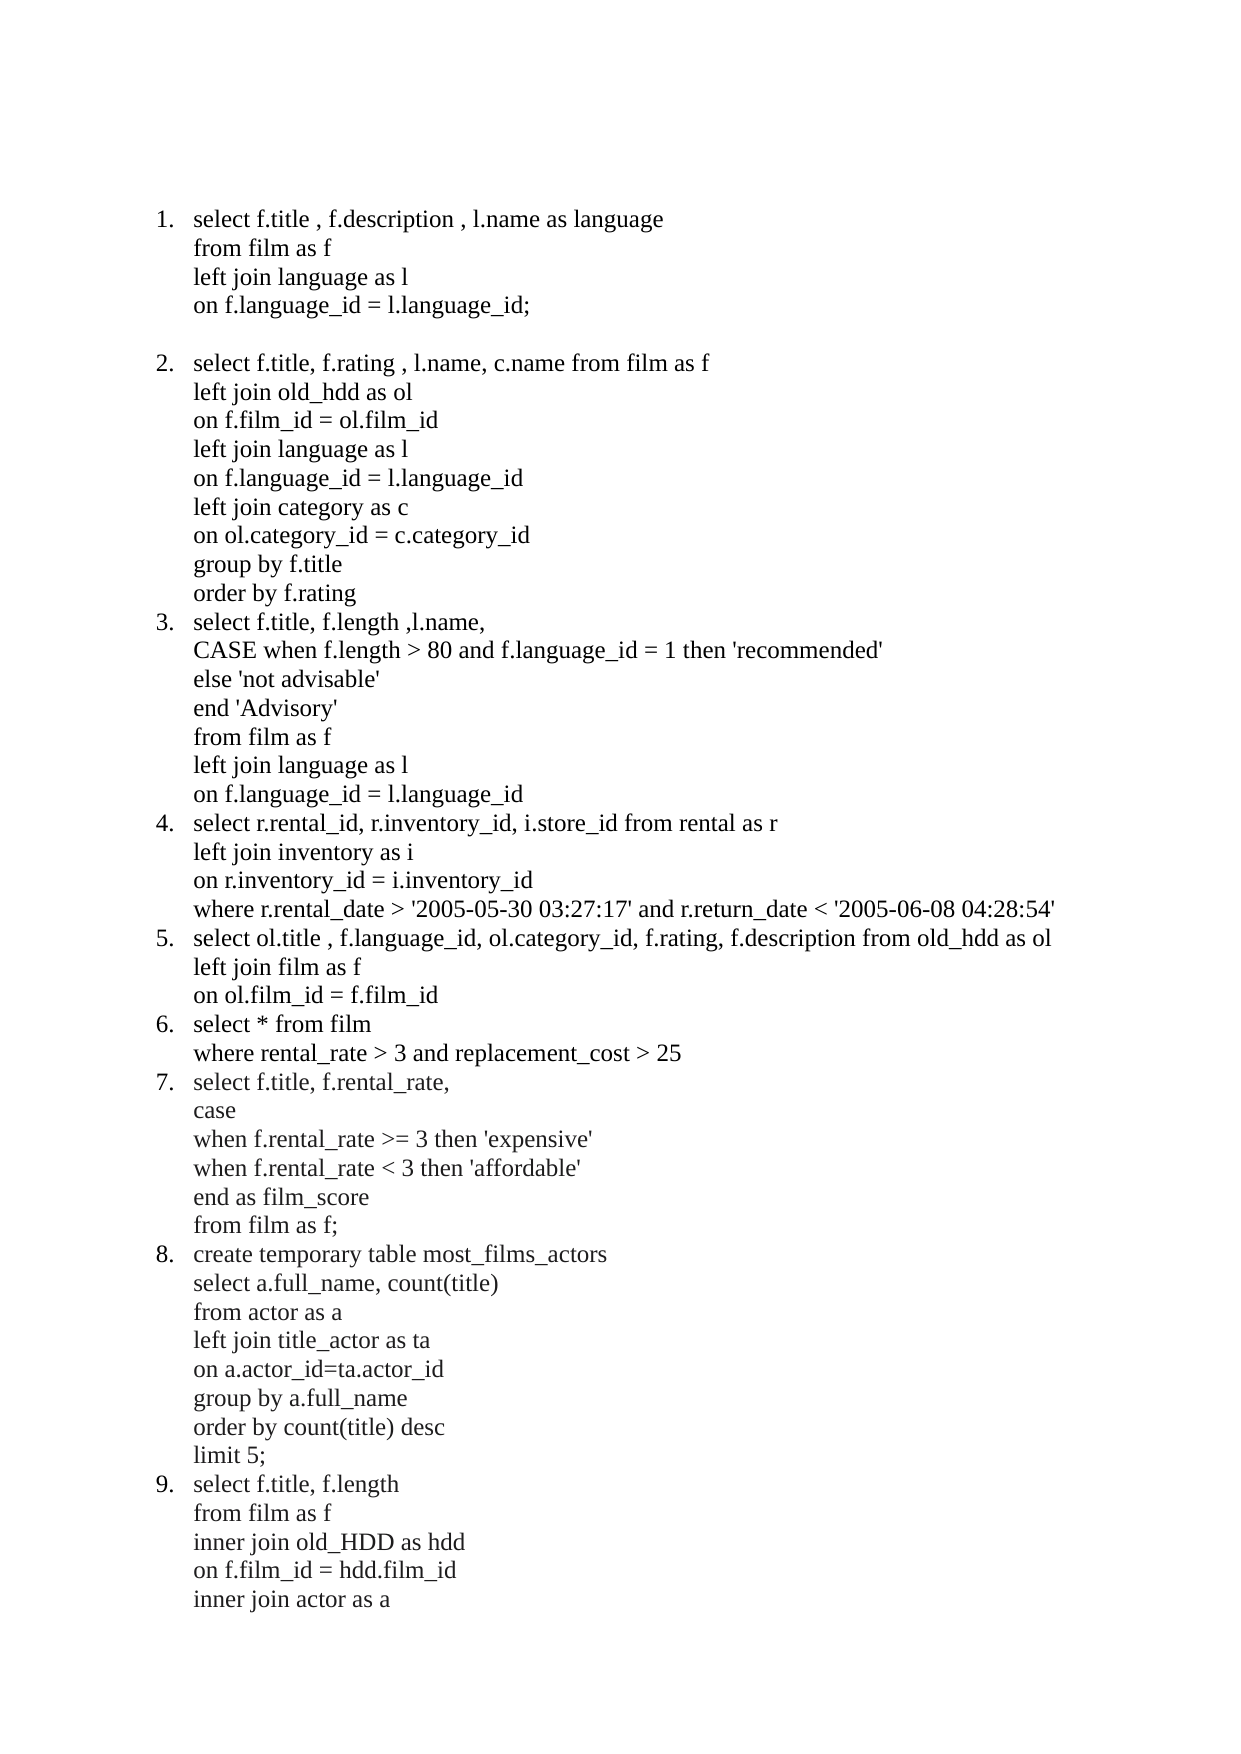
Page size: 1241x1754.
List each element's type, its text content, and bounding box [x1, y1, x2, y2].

list select f.title , f.description , l.name as language from film as f left join language as l on f.language_id = l.language_id; [156, 204, 1122, 319]
list create temporary table most_films_actors select a.full_name, count(title) from actor as a left join title_actor as ta on a.actor_id=ta.actor_id group by a.full_name order by count(title) desc limit 5; [156, 1239, 1122, 1469]
list select * from film where rental_rate > 3 and replacement_cost > 25 [156, 1009, 1122, 1067]
list select f.title, f.length ,l.name, CASE when f.length > 80 and f.language_id = 1 then 'recommended' else 'not advisable' end 'Advisory' from film as f left join language as l on f.language_id = l.language_id [156, 607, 1122, 808]
list select f.title, f.length from film as f inner join old_HDD as hdd on f.film_id = hdd.film_id inner join actor as a [156, 1469, 1122, 1613]
list select f.title, f.rating , l.name, c.name from film as f left join old_hdd as ol on f.film_id = ol.film_id left join language as l on f.language_id = l.language_id left join category as c on ol.category_id = c.category_id group by f.title order by f.rating [156, 348, 1122, 607]
list select ol.title , f.language_id, ol.category_id, f.rating, f.description from old_hdd as ol left join film as f on ol.film_id = f.film_id [156, 923, 1122, 1009]
list select r.rental_id, r.inventory_id, i.store_id from rental as r left join inventory as i on r.inventory_id = i.inventory_id where r.rental_date > '2005-05-30 03:27:17' and r.return_date < '2005-06-08 04:28:54' [156, 808, 1122, 923]
list select f.title, f.rental_rate, case when f.rental_rate >= 3 then 'expensive' when f.rental_rate < 3 then 'affordable' end as film_score from film as f; [156, 1067, 1122, 1239]
